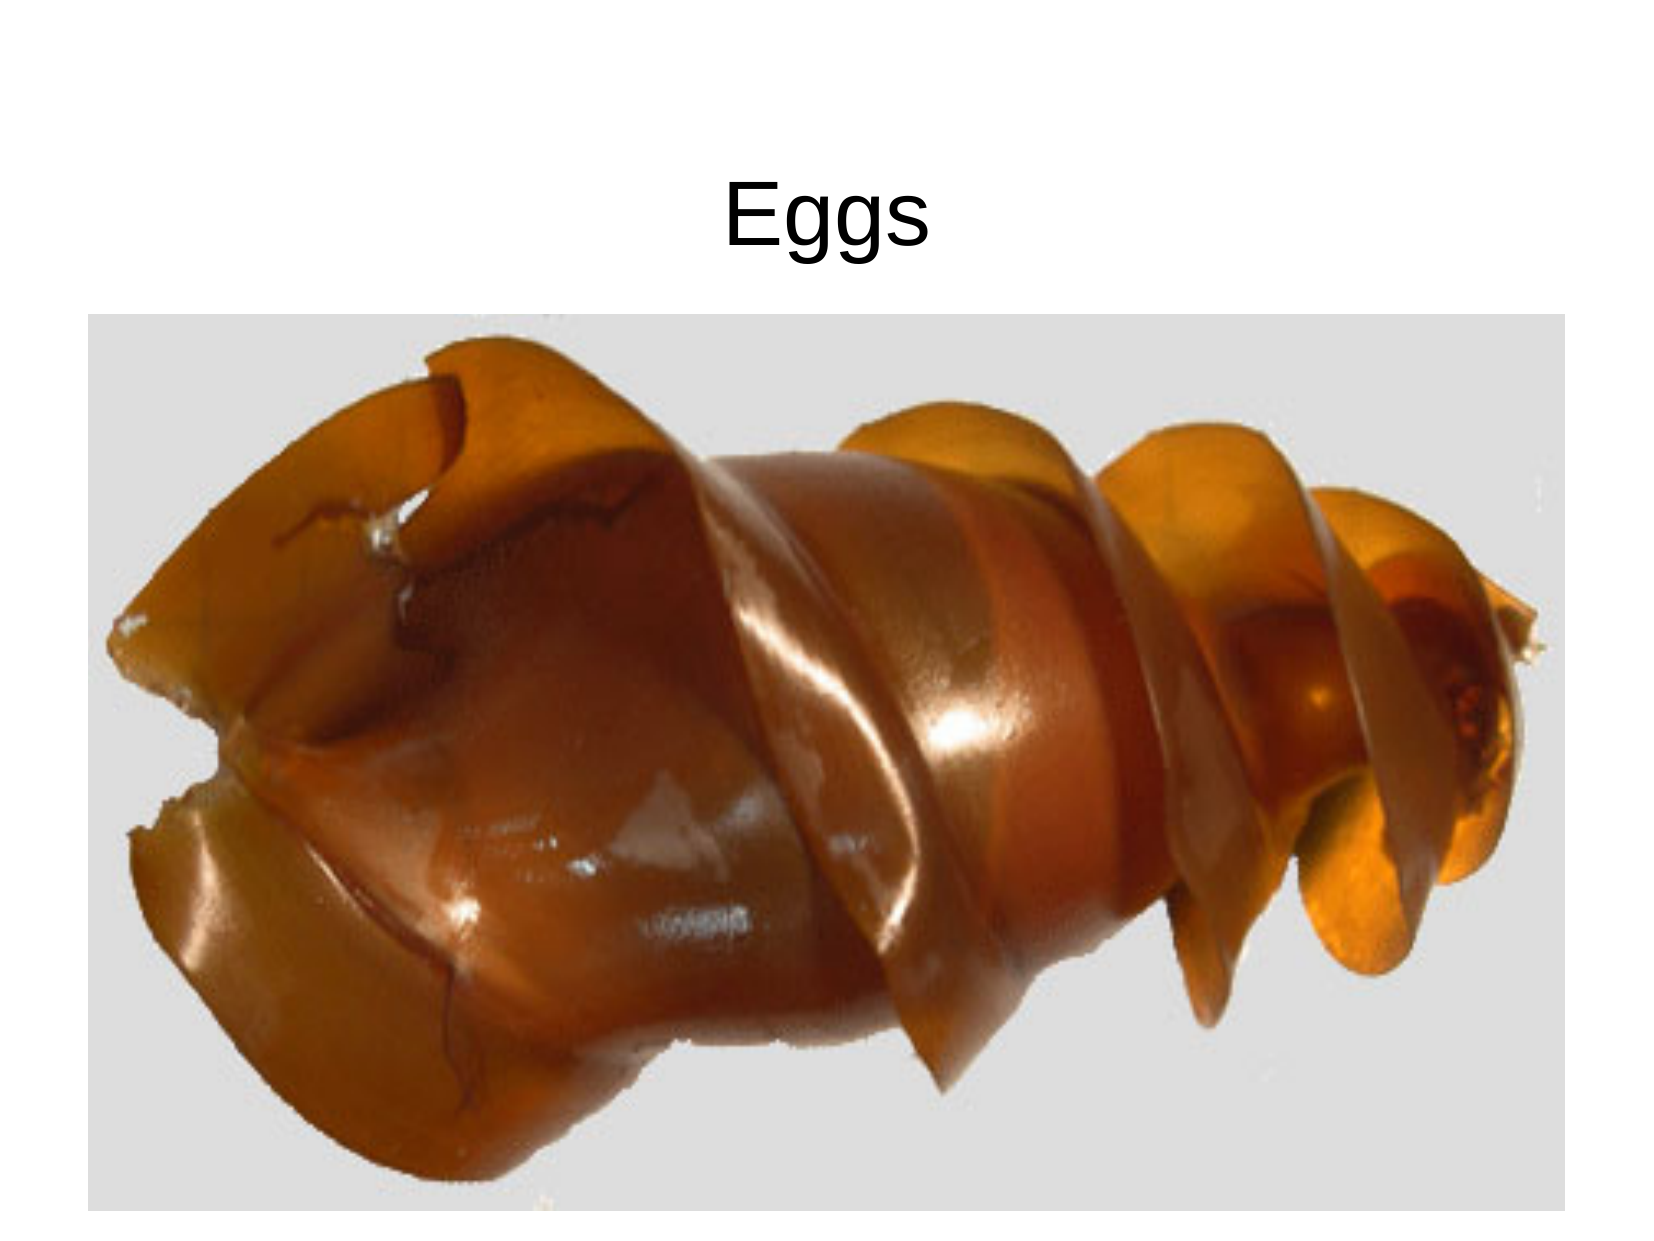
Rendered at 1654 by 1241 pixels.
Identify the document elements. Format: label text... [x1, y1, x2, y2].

title Eggs [124, 91, 1530, 314]
picture [88, 314, 1565, 1211]
